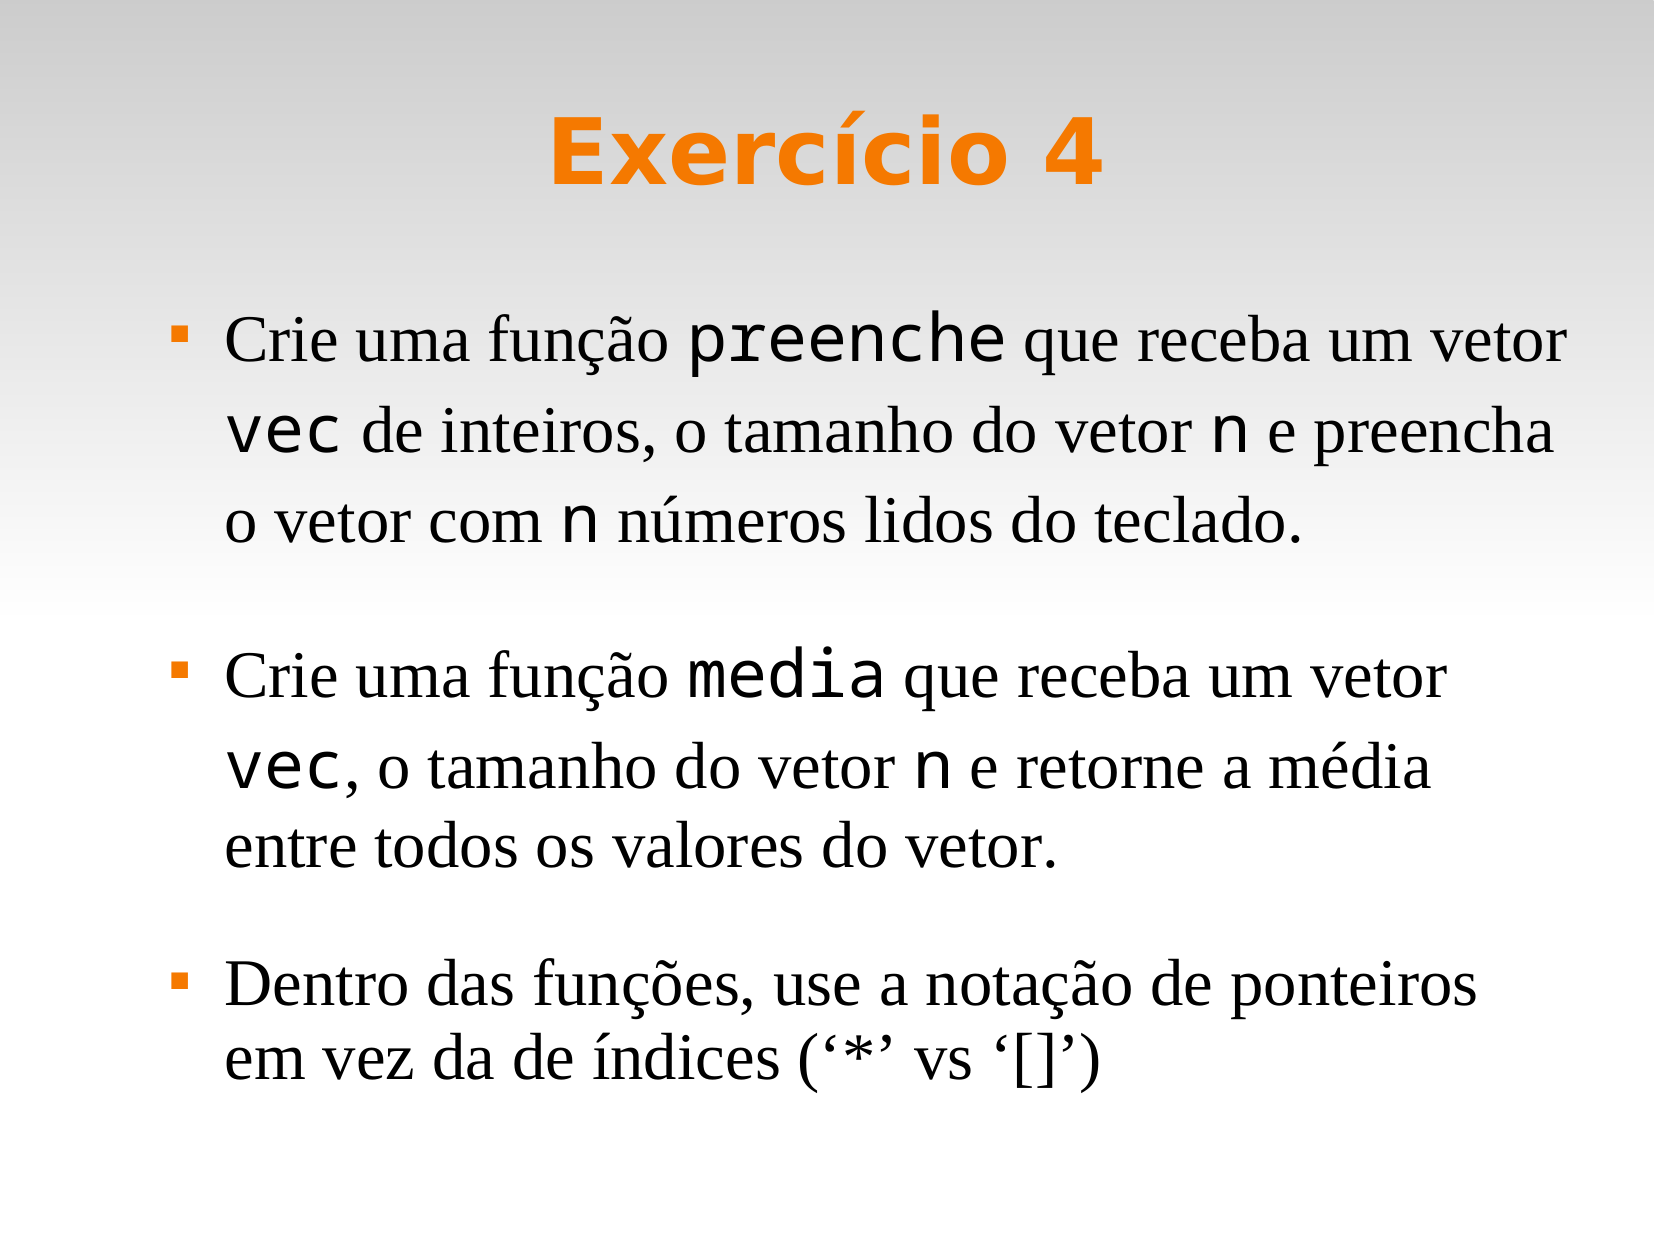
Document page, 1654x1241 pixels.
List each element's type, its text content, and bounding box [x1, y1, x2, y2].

list Crie uma função preenche que receba um vetor vec de inteiros, o tamanho do vetor n e preencha o vetor com n números lidos do teclado. Crie uma função media que receba um vetor vec, o tamanho do vetor n e retorne a média entre todos os valores do vetor. Dentro das funções, use a notação de ponteiros em vez da de índices (‘*’ vs ‘[]’) [82, 290, 1571, 1175]
title Exercício 4 [82, 49, 1571, 257]
